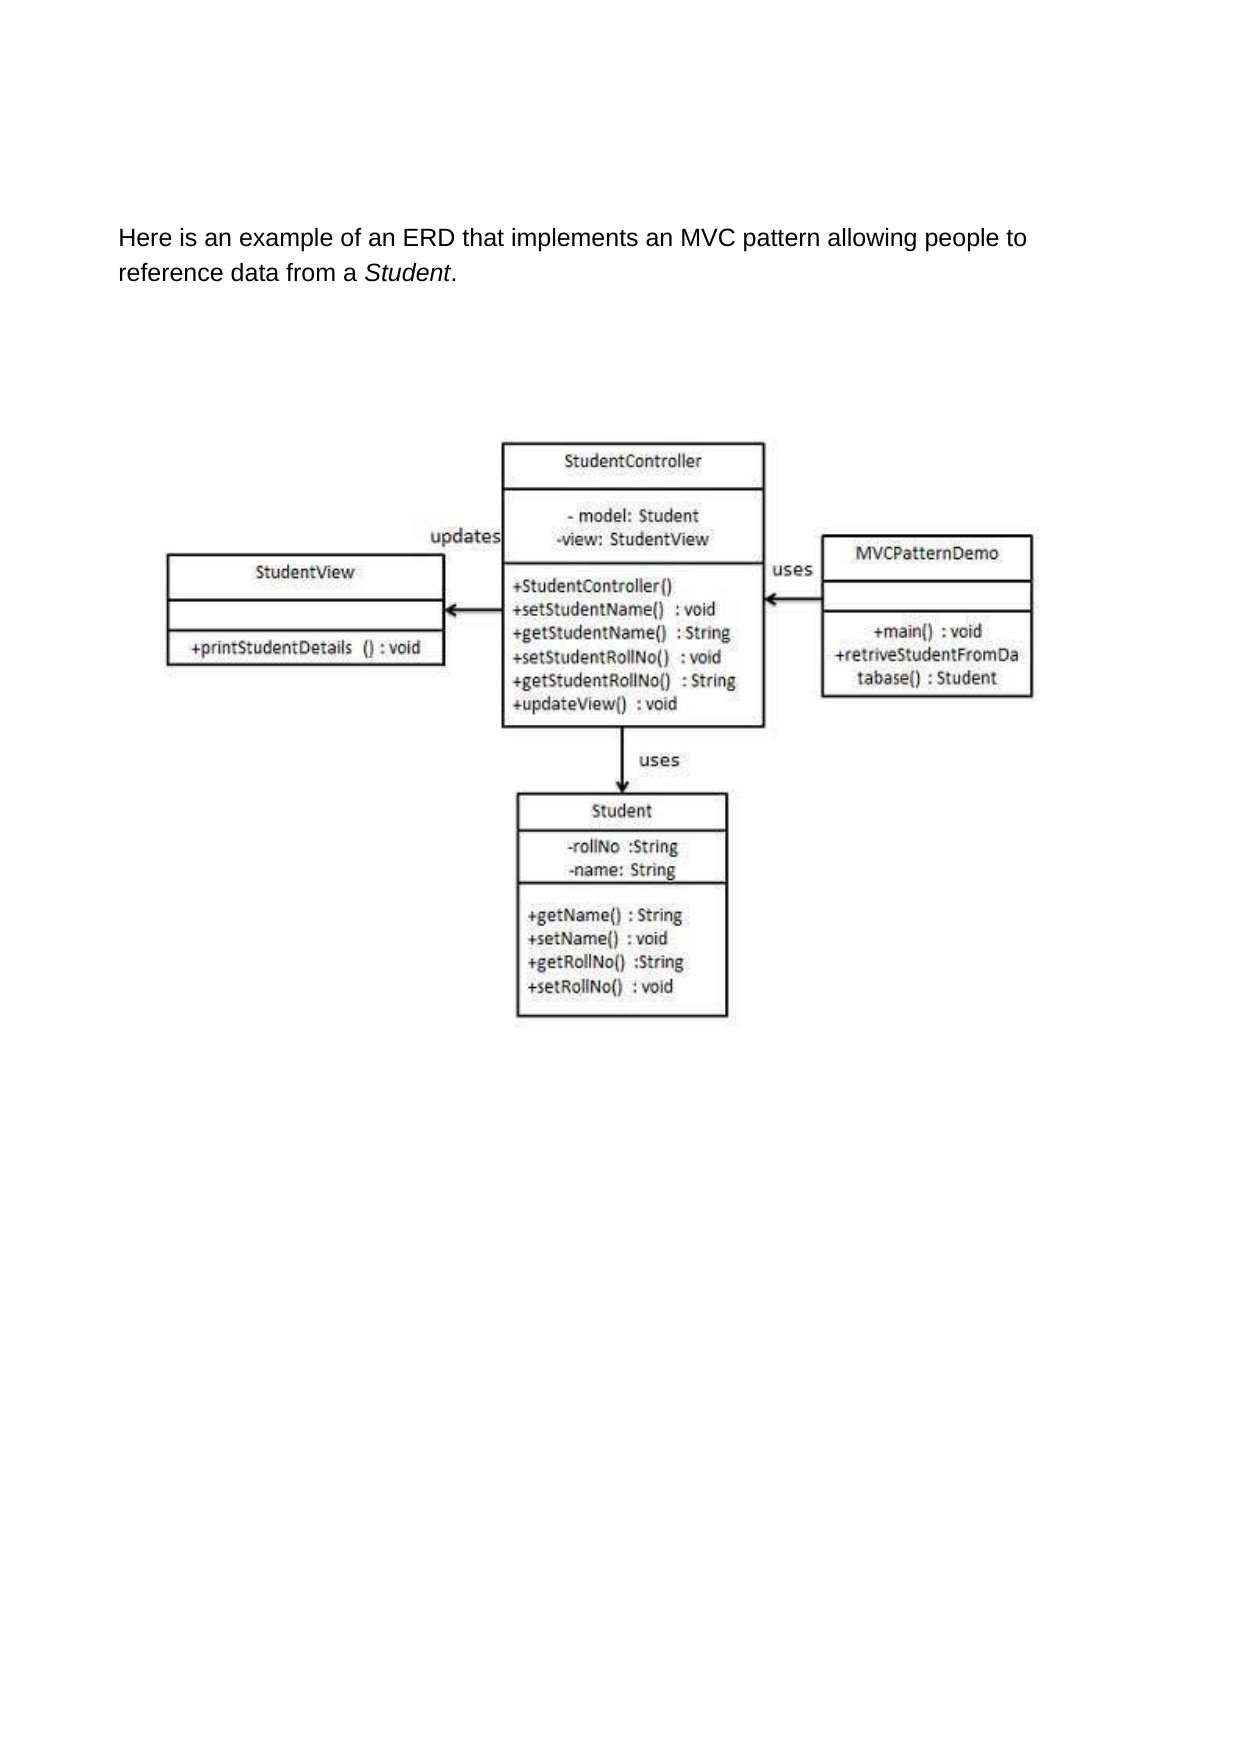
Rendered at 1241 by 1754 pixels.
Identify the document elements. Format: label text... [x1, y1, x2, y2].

text Here is an example of an ERD that implements an MVC pattern allowing people to reference data from a Student. [118, 223, 1122, 286]
picture [164, 414, 1040, 1034]
